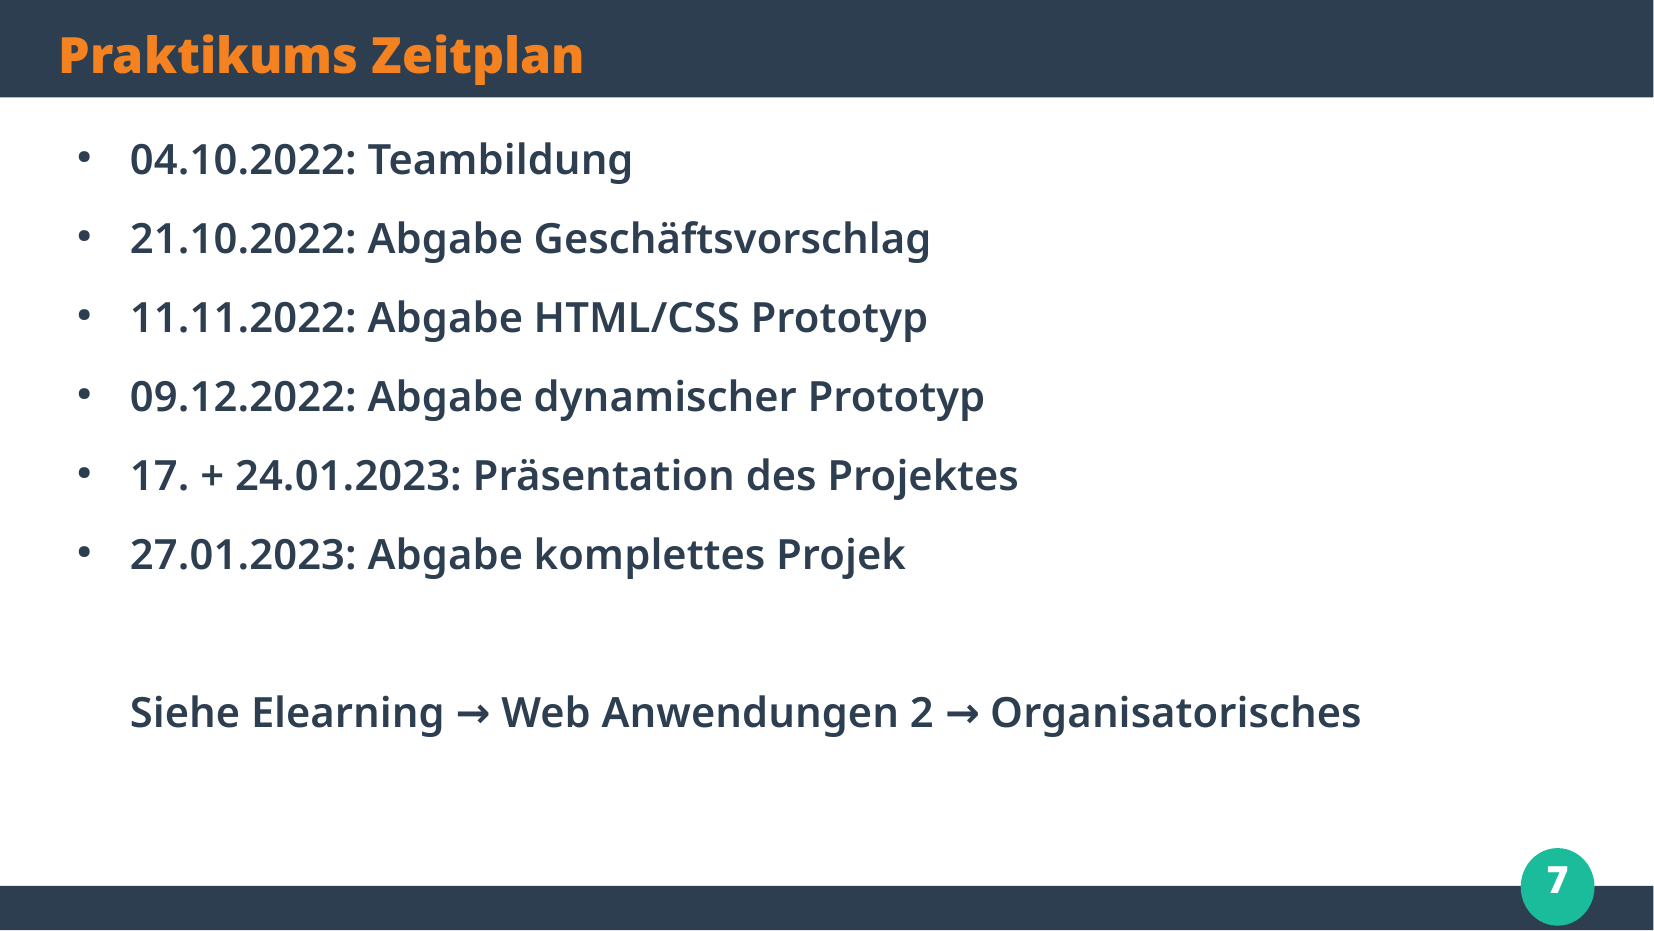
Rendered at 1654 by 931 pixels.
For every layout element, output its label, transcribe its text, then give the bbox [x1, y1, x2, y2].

title Praktikums Zeitplan [59, 8, 1595, 89]
list 04.10.2022: Teambildung 21.10.2022: Abgabe Geschäftsvorschlag 11.11.2022: Abgabe HTML/CSS Prototyp 09.12.2022: Abgabe dynamischer Prototyp 17. + 24.01.2023: Präsentation des Projektes 27.01.2023: Abgabe komplettes Projek Siehe Elearning → Web Anwendungen 2 → Organisatorisches [59, 129, 1595, 864]
